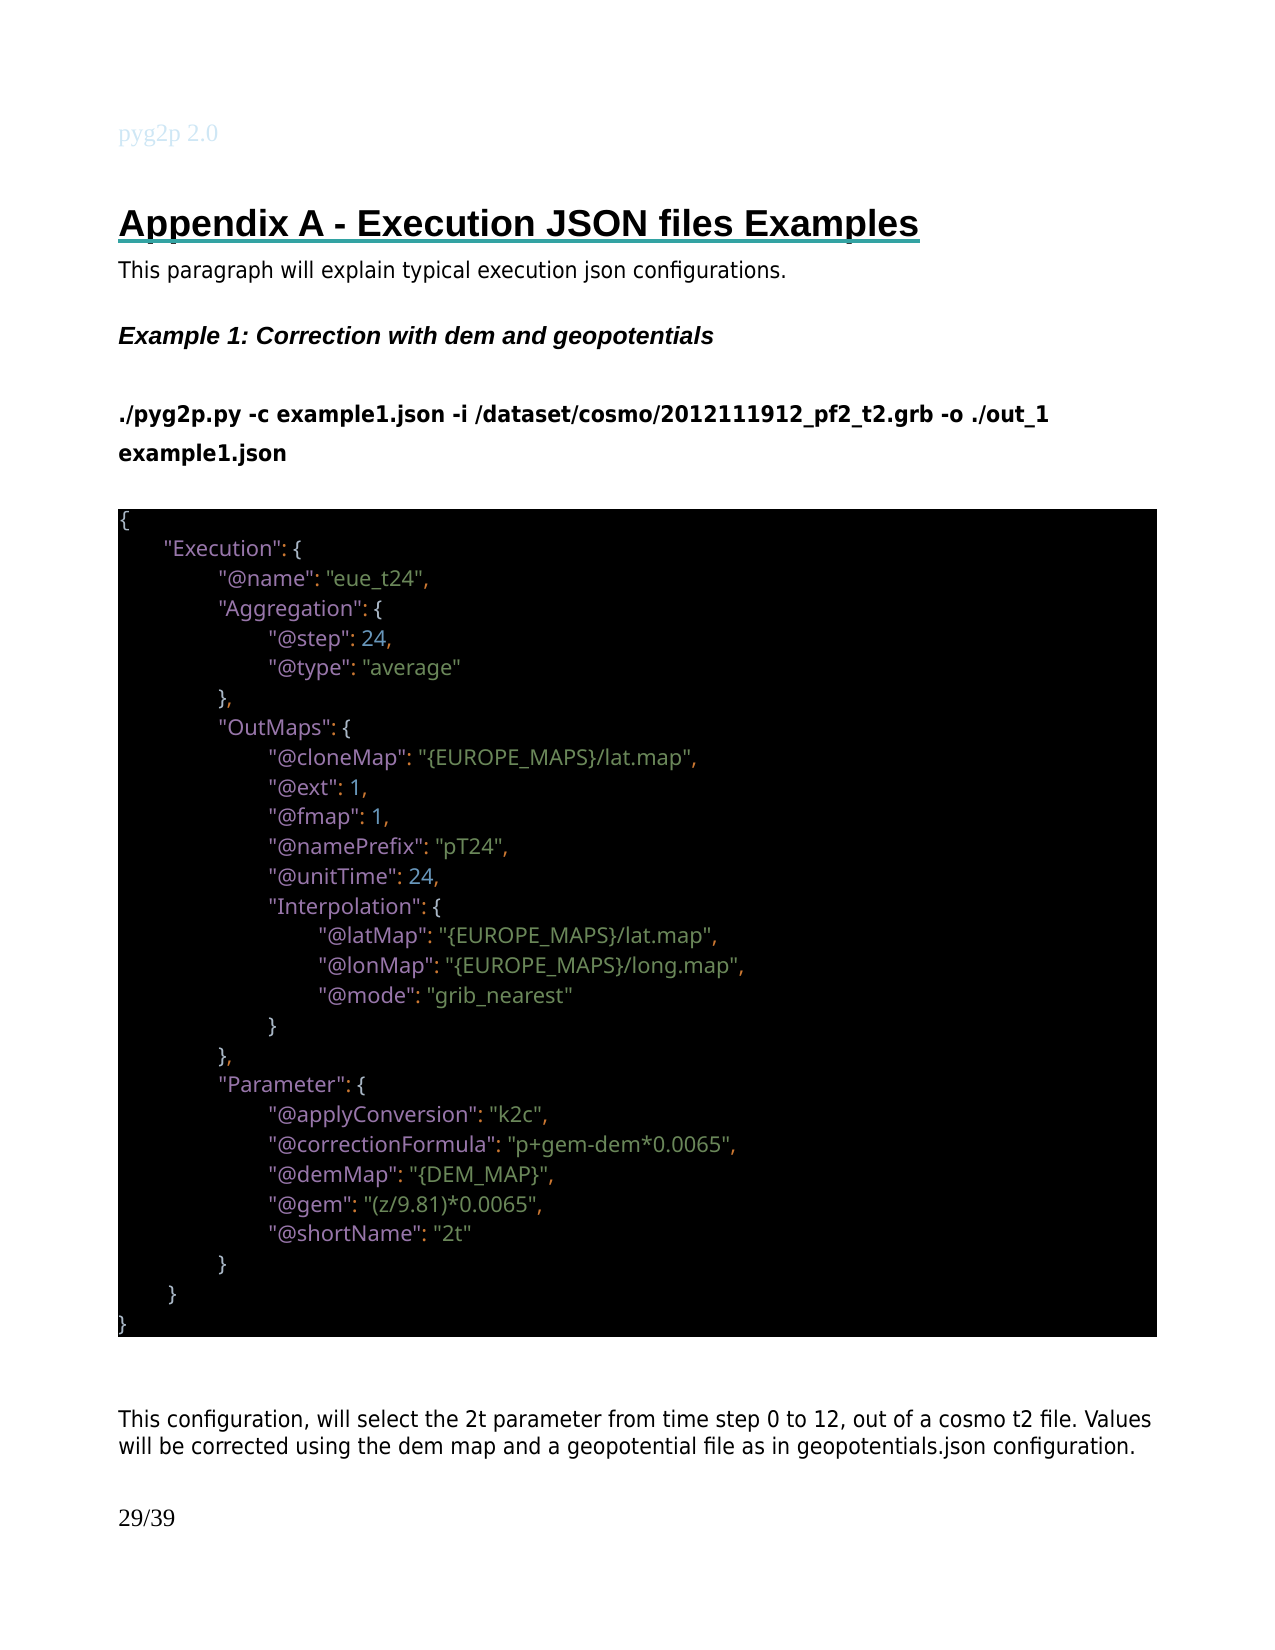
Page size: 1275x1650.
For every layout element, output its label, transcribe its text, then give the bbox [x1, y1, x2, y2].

text "@mode": "grib_nearest" [118, 980, 1157, 1010]
text "@gem": "(z/9.81)*0.0065", [118, 1188, 1157, 1218]
text This paragraph will explain typical execution json configurations. [118, 257, 1157, 284]
text "Aggregation": { [118, 593, 1157, 622]
text "Parameter": { [118, 1069, 1157, 1099]
text "@demMap": "{DEM_MAP}", [118, 1159, 1157, 1188]
text "@latMap": "{EUROPE_MAPS}/lat.map", [118, 920, 1157, 950]
subtitle Appendix A - Execution JSON files Examples [118, 201, 1157, 244]
text ./pyg2p.py -c example1.json -i /dataset/cosmo/2012111912_pf2_t2.grb -o ./out_1 [118, 401, 1157, 428]
text }, [118, 682, 1157, 712]
text { [118, 509, 1157, 533]
text } [118, 1248, 1157, 1278]
text "@name": "eue_t24", [118, 563, 1157, 593]
text } [118, 1010, 1157, 1039]
text }, [118, 1039, 1157, 1069]
text "OutMaps": { [118, 712, 1157, 742]
text } [118, 1308, 1157, 1337]
text } [118, 1278, 1157, 1308]
text "@ext": 1, [118, 771, 1157, 801]
text "@fmap": 1, [118, 801, 1157, 831]
text "@correctionFormula": "p+gem-dem*0.0065", [118, 1129, 1157, 1159]
text "@type": "average" [118, 652, 1157, 682]
text "@step": 24, [118, 622, 1157, 652]
text "@shortName": "2t" [118, 1218, 1157, 1248]
text "@namePrefix": "pT24", [118, 831, 1157, 861]
text "@cloneMap": "{EUROPE_MAPS}/lat.map", [118, 742, 1157, 771]
text "@unitTime": 24, [118, 861, 1157, 891]
subtitle Example 1: Correction with dem and geopotentials [118, 321, 1157, 350]
text "Interpolation": { [118, 891, 1157, 920]
text This configuration, will select the 2t parameter from time step 0 to 12, out of a cosmo t2 file. Values will be corrected using the dem map and a geopotential file as in geopotentials.json configuration. [118, 1406, 1157, 1459]
text "@applyConversion": "k2c", [118, 1099, 1157, 1129]
text example1.json [118, 441, 1157, 467]
text "@lonMap": "{EUROPE_MAPS}/long.map", [118, 950, 1157, 980]
text "Execution": { [118, 533, 1157, 563]
